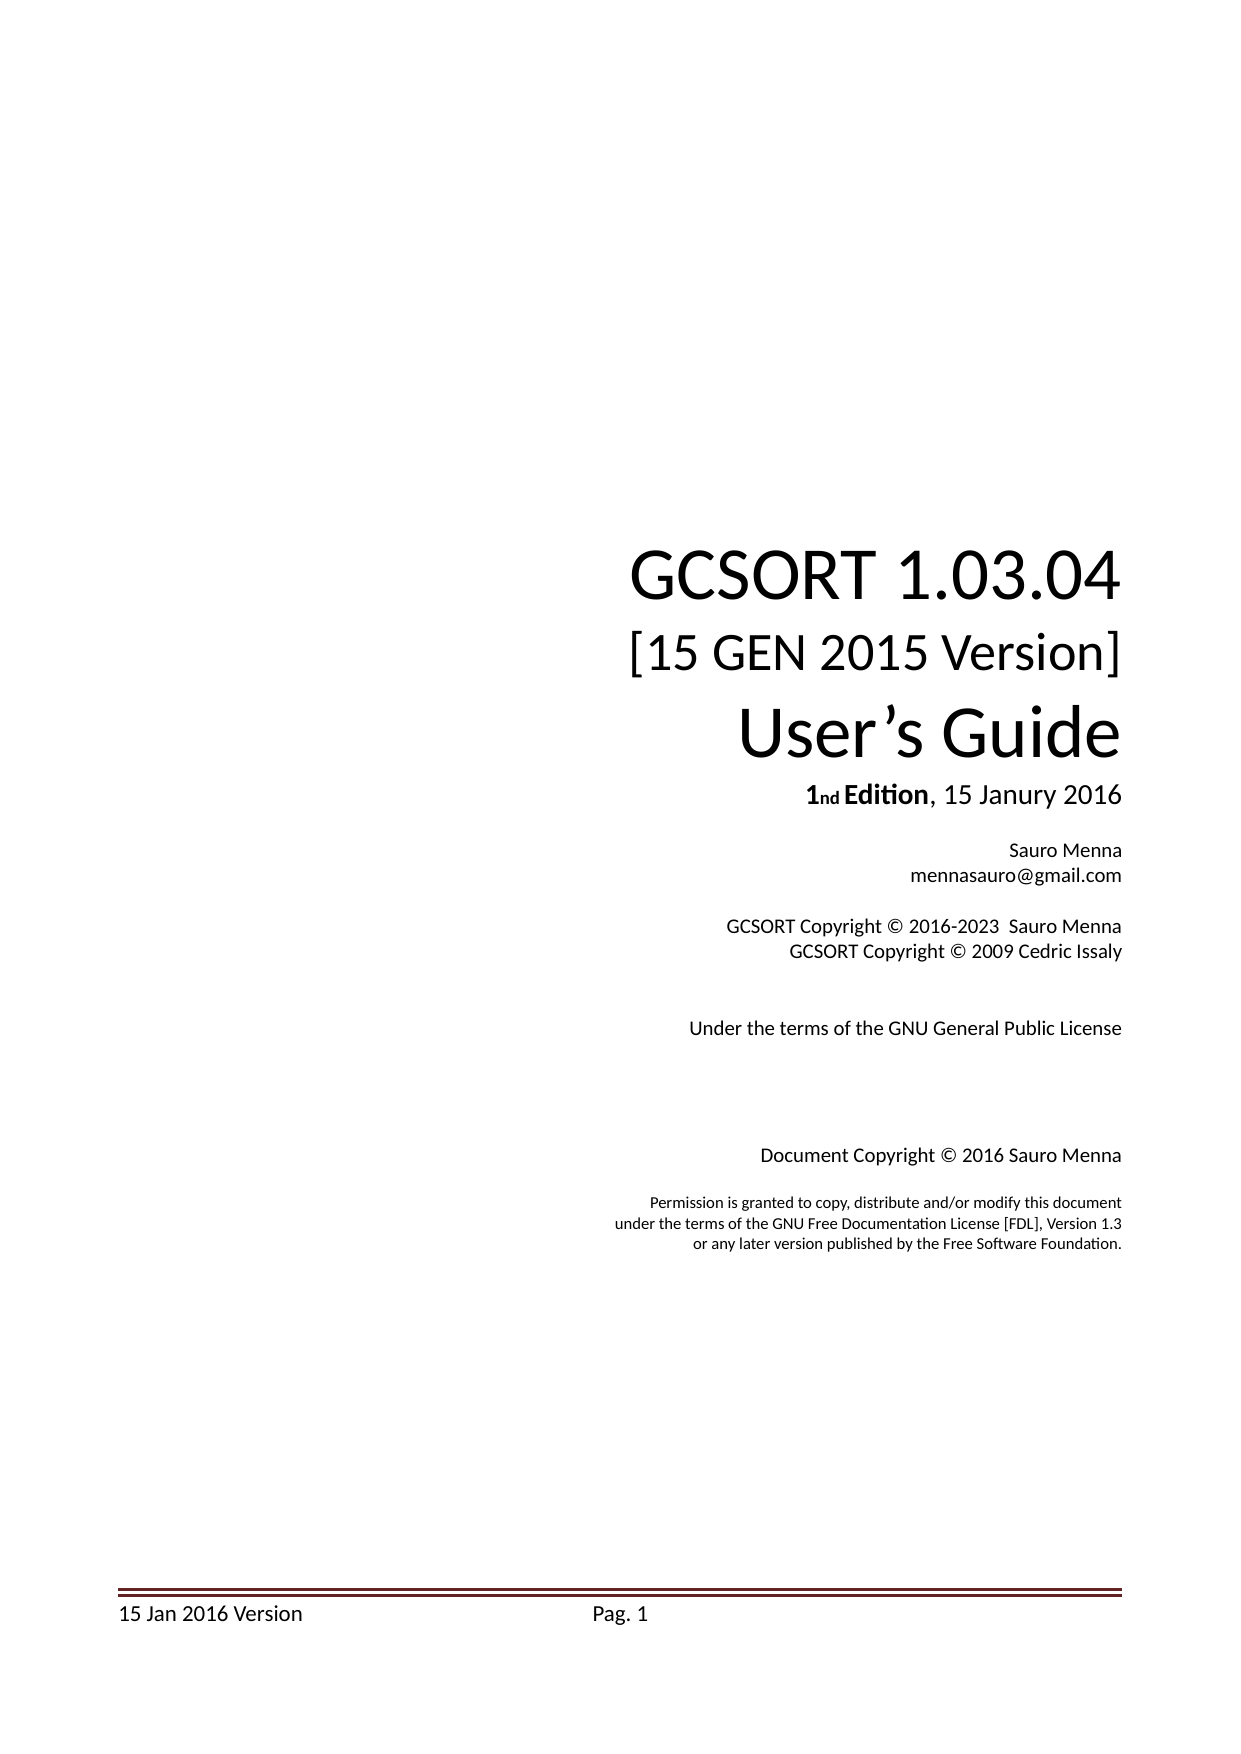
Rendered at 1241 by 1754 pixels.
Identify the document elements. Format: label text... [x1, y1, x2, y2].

text Document Copyright © 2016 Sauro Menna [118, 1142, 1122, 1167]
text GCSORT 1.03.04 [118, 526, 1122, 618]
text User’s Guide [118, 684, 1122, 776]
text GCSORT Copyright © 2009 Cedric Issaly [118, 938, 1122, 964]
text under the terms of the GNU Free Documentation License [FDL], Version 1.3 [118, 1213, 1122, 1233]
text or any later version published by the Free Software Foundation. [118, 1233, 1122, 1253]
text Under the terms of the GNU General Public License [118, 1015, 1122, 1040]
text 1nd Edition, 15 Janury 2016 [118, 776, 1122, 811]
text [15 GEN 2015 Version] [118, 618, 1122, 684]
text mennasauro@gmail.com [118, 862, 1122, 888]
text Permission is granted to copy, distribute and/or modify this document [118, 1193, 1122, 1213]
text GCSORT Copyright © 2016-2023 Sauro Menna [118, 913, 1122, 938]
text Sauro Menna [118, 837, 1122, 862]
